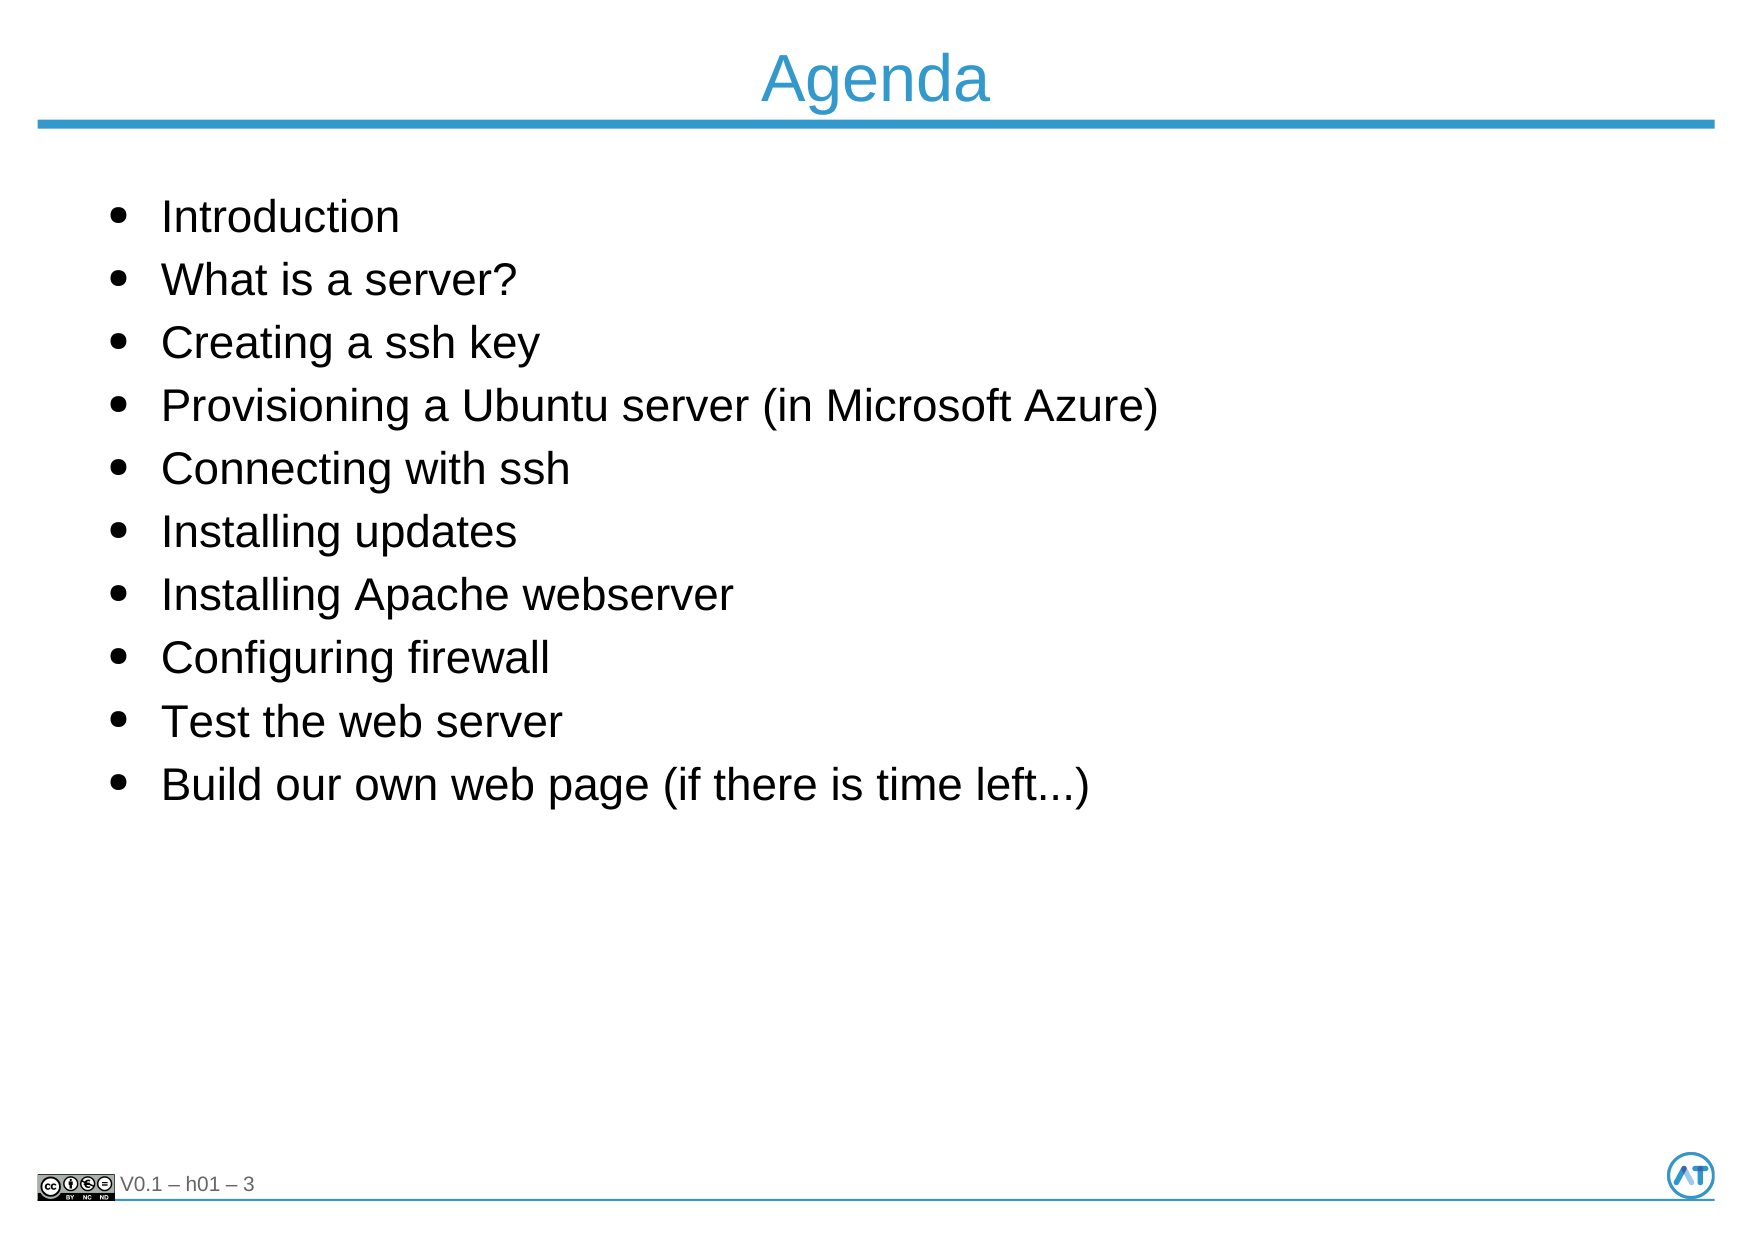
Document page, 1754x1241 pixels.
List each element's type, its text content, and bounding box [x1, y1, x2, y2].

picture [37, 1174, 115, 1201]
text_box Introduction What is a server? Creating a ssh key Provisioning a Ubuntu server (in Microsoft Azure) Connecting with ssh Installing updates Installing Apache webserver Configuring firewall Test the web server Build our own web page (if there is time left...) [90, 190, 1613, 788]
title Agenda [37, 37, 1715, 120]
picture [1667, 1152, 1715, 1199]
